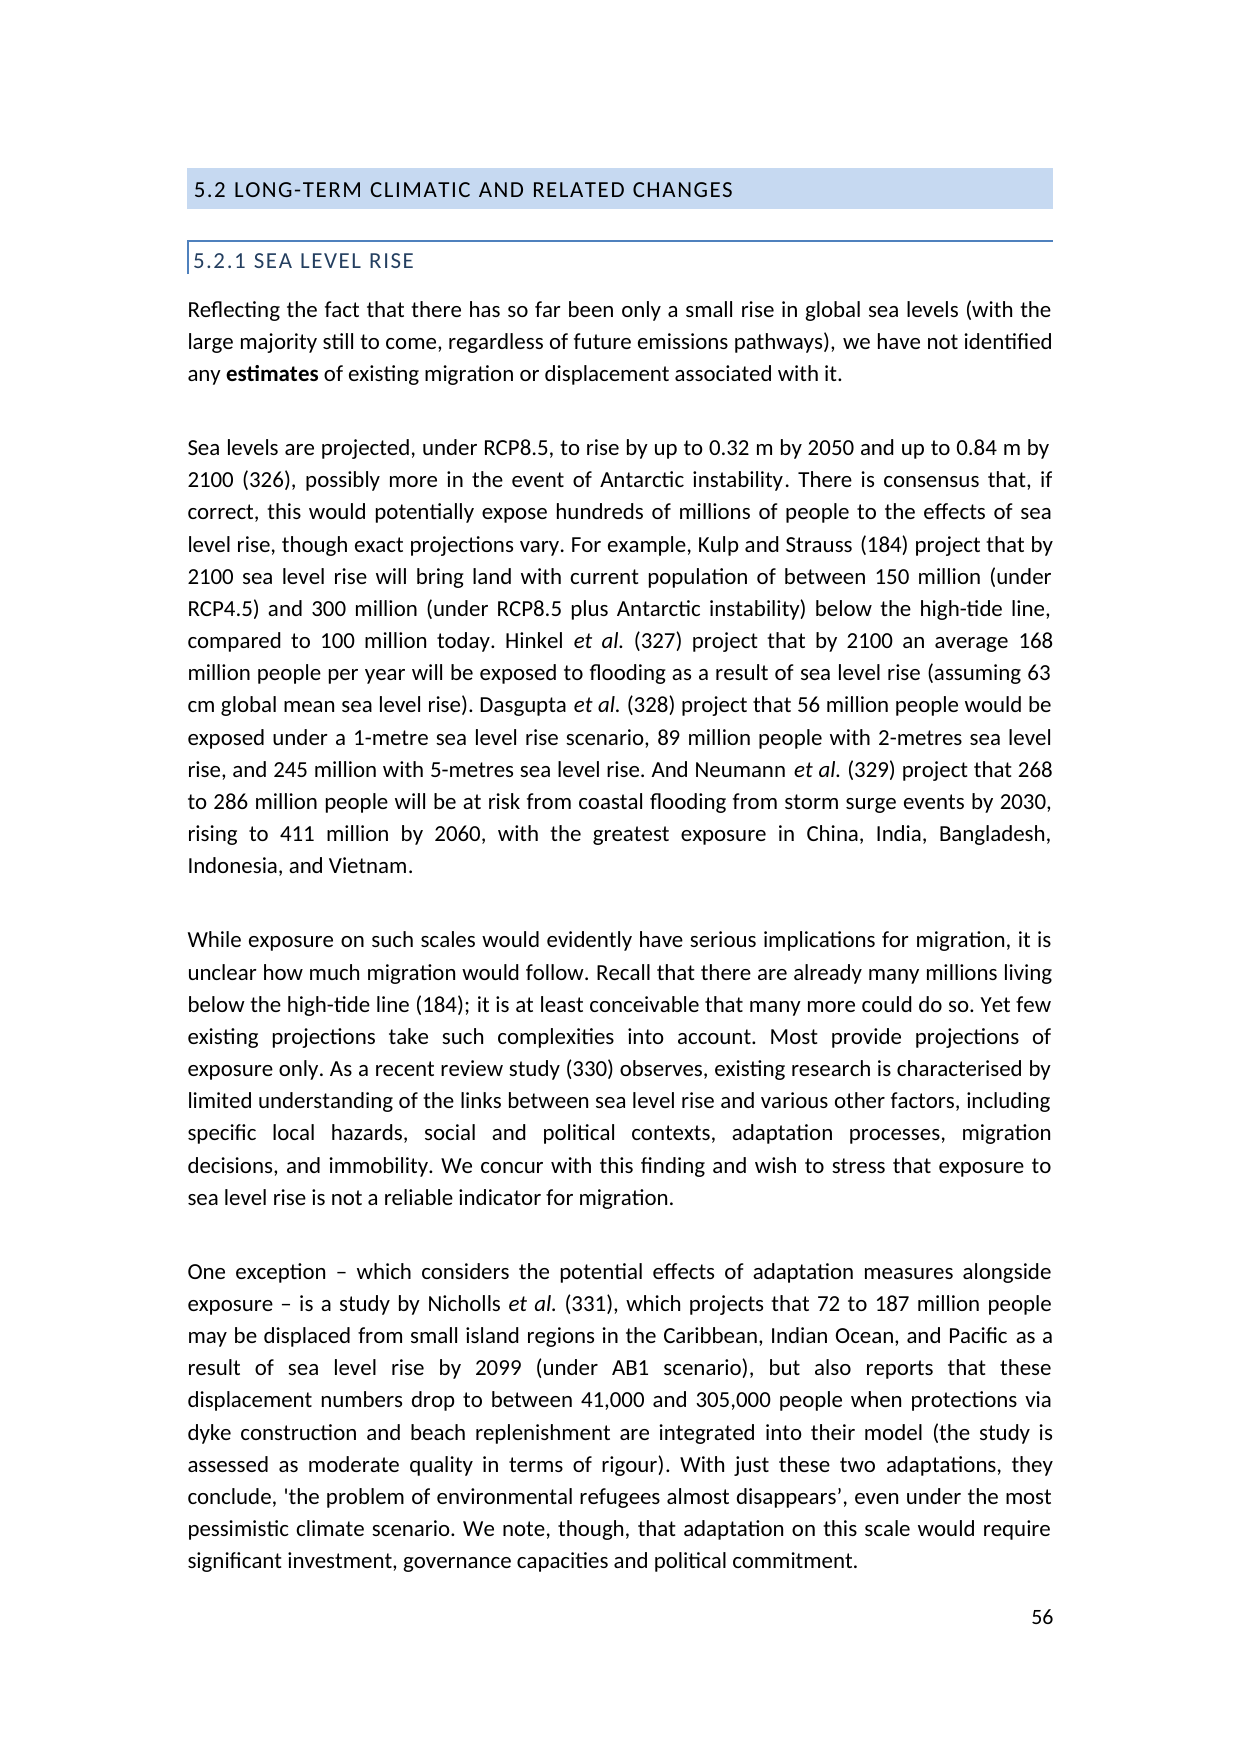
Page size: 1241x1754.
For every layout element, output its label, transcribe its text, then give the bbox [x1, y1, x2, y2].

subtitle 5.2.1 Sea level rise [189, 242, 1053, 274]
text One exception – which considers the potential effects of adaptation measures alongside exposure – is a study by Nicholls et al. (331), which projects that 72 to 187 million people may be displaced from small island regions in the Caribbean, Indian Ocean, and Pacific as a result of sea level rise by 2099 (under AB1 scenario), but also reports that these displacement numbers drop to between 41,000 and 305,000 people when protections via dyke construction and beach replenishment are integrated into their model (the study is assessed as moderate quality in terms of rigour). With just these two adaptations, they conclude, 'the problem of environmental refugees almost disappears’, even under the most pessimistic climate scenario. We note, though, that adaptation on this scale would require significant investment, governance capacities and political commitment. [187, 1257, 1053, 1574]
text Sea levels are projected, under RCP8.5, to rise by up to 0.32 m by 2050 and up to 0.84 m by 2100 (326), possibly more in the event of Antarctic instability. There is consensus that, if correct, this would potentially expose hundreds of millions of people to the effects of sea level rise, though exact projections vary. For example, Kulp and Strauss (184) project that by 2100 sea level rise will bring land with current population of between 150 million (under RCP4.5) and 300 million (under RCP8.5 plus Antarctic instability) below the high-tide line, compared to 100 million today. Hinkel et al. (327) project that by 2100 an average 168 million people per year will be exposed to flooding as a result of sea level rise (assuming 63 cm global mean sea level rise). Dasgupta et al. (328) project that 56 million people would be exposed under a 1-metre sea level rise scenario, 89 million people with 2-metres sea level rise, and 245 million with 5-metres sea level rise. And Neumann et al. (329) project that 268 to 286 million people will be at risk from coastal flooding from storm surge events by 2030, rising to 411 million by 2060, with the greatest exposure in China, India, Bangladesh, Indonesia, and Vietnam. [187, 433, 1053, 879]
text Reflecting the fact that there has so far been only a small rise in global sea levels (with the large majority still to come, regardless of future emissions pathways), we have not identified any estimates of existing migration or displacement associated with it. [187, 295, 1053, 387]
subtitle 5.2 Long-term climatic and related changes [194, 175, 1047, 203]
text While exposure on such scales would evidently have serious implications for migration, it is unclear how much migration would follow. Recall that there are already many millions living below the high-tide line (184); it is at least conceivable that many more could do so. Yet few existing projections take such complexities into account. Most provide projections of exposure only. As a recent review study (330) observes, existing research is characterised by limited understanding of the links between sea level rise and various other factors, including specific local hazards, social and political contexts, adaptation processes, migration decisions, and immobility. We concur with this finding and wish to stress that exposure to sea level rise is not a reliable indicator for migration. [187, 925, 1053, 1211]
